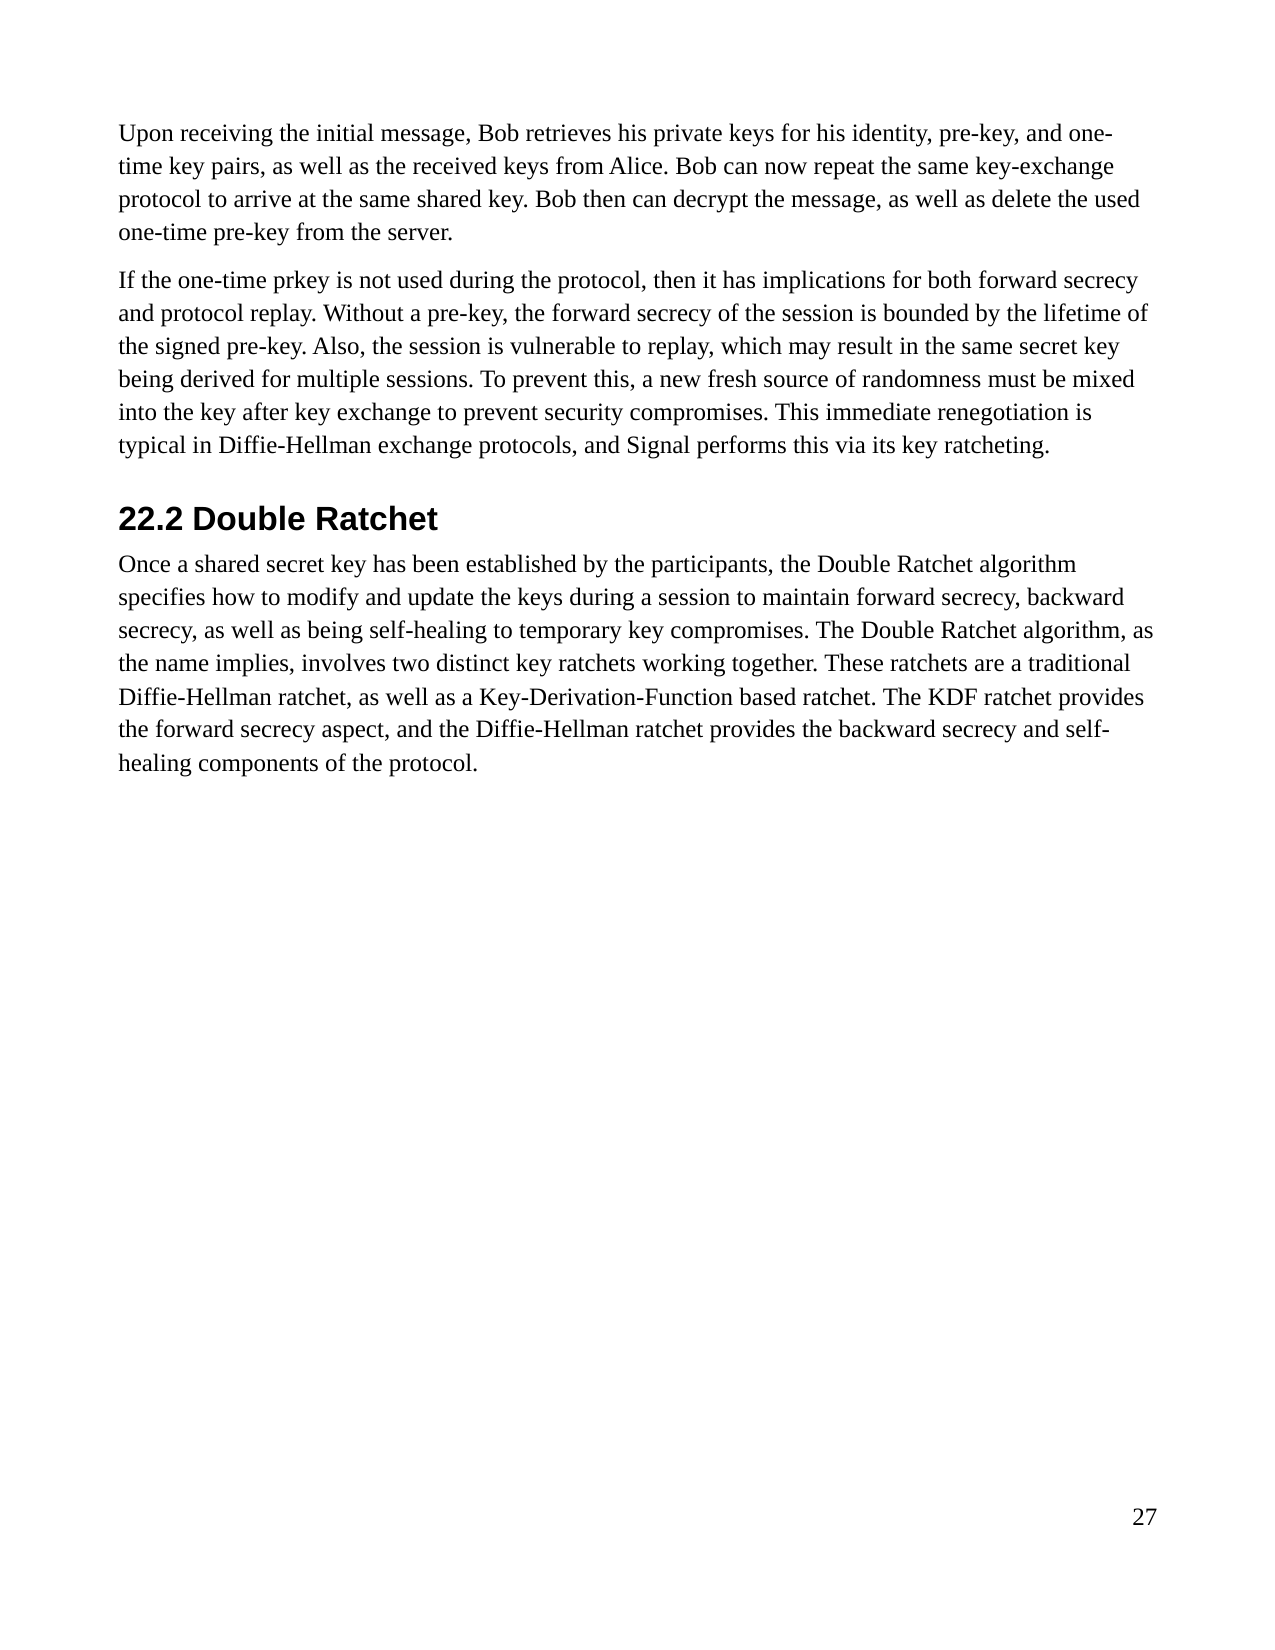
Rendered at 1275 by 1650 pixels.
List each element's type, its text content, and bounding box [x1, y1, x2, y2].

subtitle Double Ratchet [118, 498, 1157, 537]
text Once a shared secret key has been established by the participants, the Double Ratchet algorithm specifies how to modify and update the keys during a session to maintain forward secrecy, backward secrecy, as well as being self-healing to temporary key compromises. The Double Ratchet algorithm, as the name implies, involves two distinct key ratchets working together. These ratchets are a traditional Diffie-Hellman ratchet, as well as a Key-Derivation-Function based ratchet. The KDF ratchet provides the forward secrecy aspect, and the Diffie-Hellman ratchet provides the backward secrecy and self-healing components of the protocol. [118, 549, 1157, 776]
text Upon receiving the initial message, Bob retrieves his private keys for his identity, pre-key, and one-time key pairs, as well as the received keys from Alice. Bob can now repeat the same key-exchange protocol to arrive at the same shared key. Bob then can decrypt the message, as well as delete the used one-time pre-key from the server. [118, 118, 1157, 246]
text If the one-time prkey is not used during the protocol, then it has implications for both forward secrecy and protocol replay. Without a pre-key, the forward secrecy of the session is bounded by the lifetime of the signed pre-key. Also, the session is vulnerable to replay, which may result in the same secret key being derived for multiple sessions. To prevent this, a new fresh source of randomness must be mixed into the key after key exchange to prevent security compromises. This immediate renegotiation is typical in Diffie-Hellman exchange protocols, and Signal performs this via its key ratcheting. [118, 265, 1157, 459]
